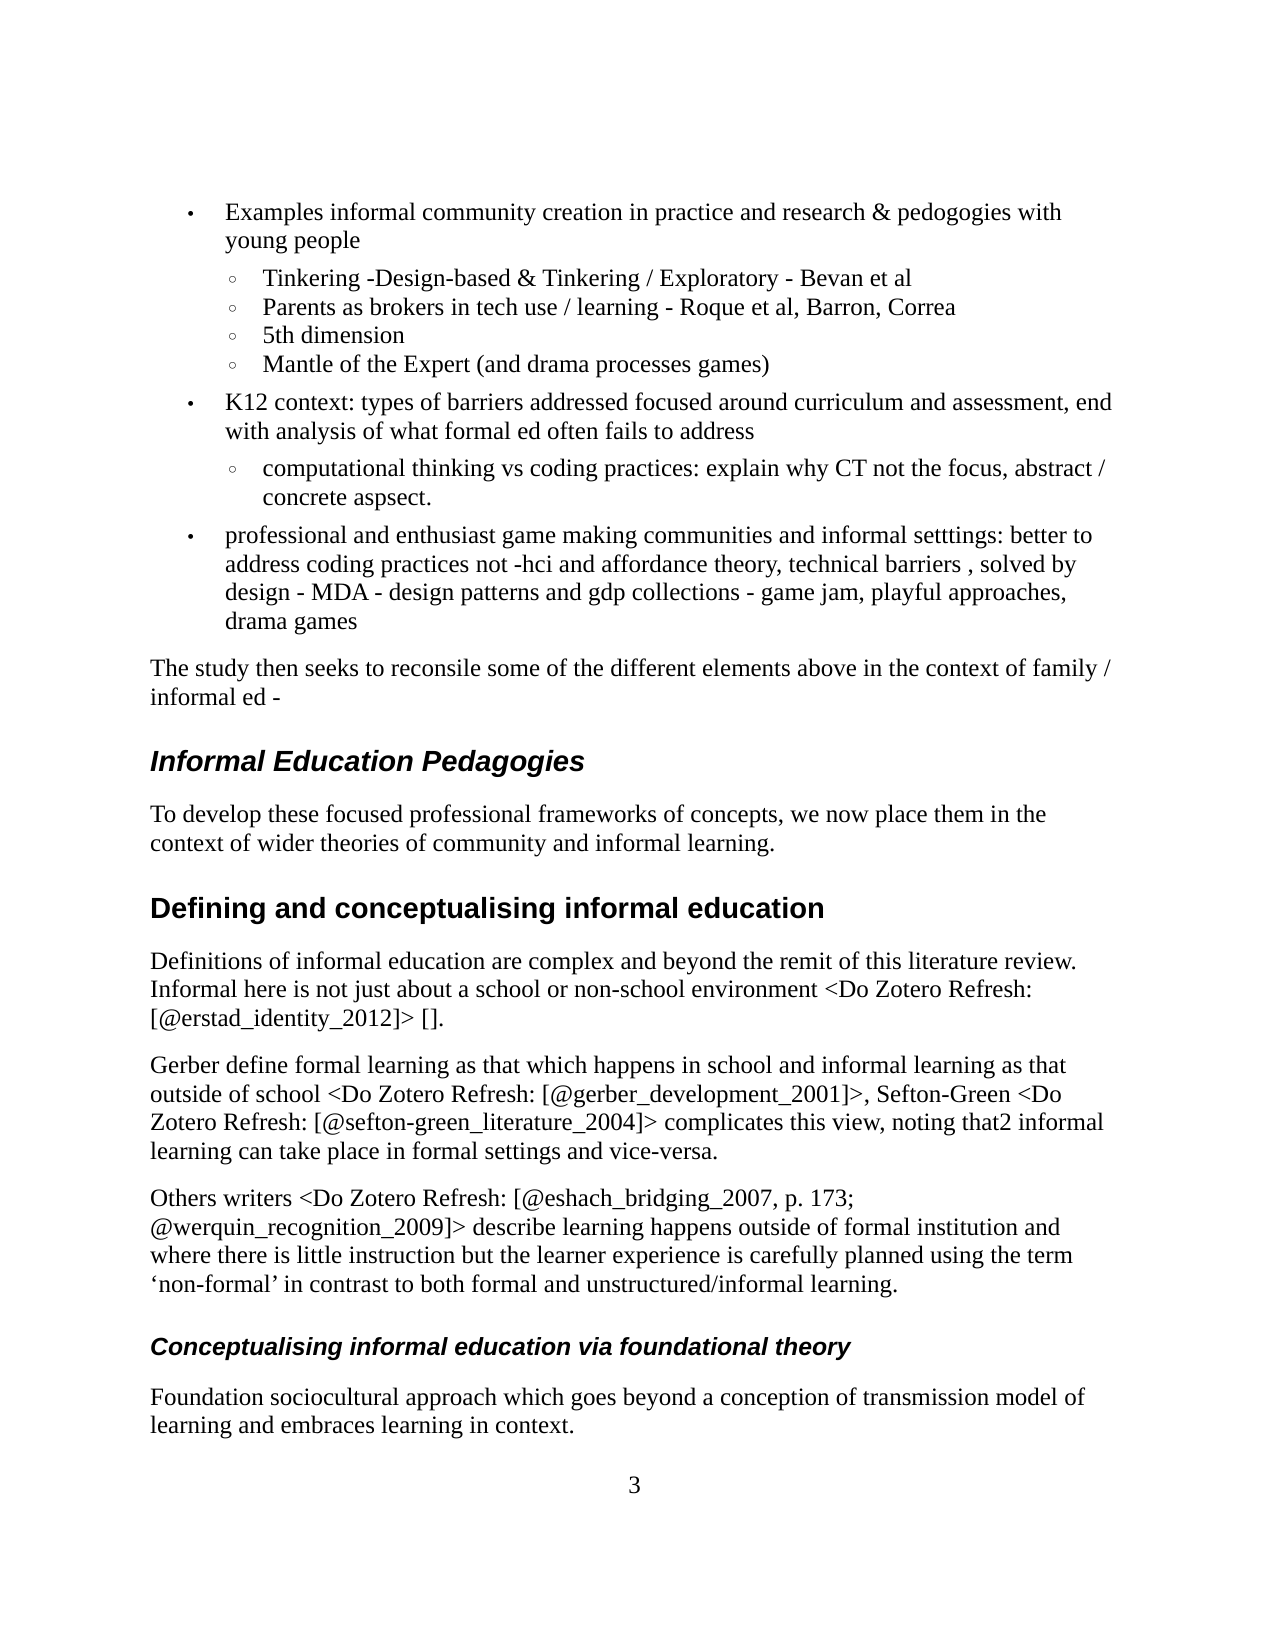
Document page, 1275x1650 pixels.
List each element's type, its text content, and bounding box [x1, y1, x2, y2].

text Foundation sociocultural approach which goes beyond a conception of transmission model of learning and embraces learning in context. [150, 1382, 1125, 1439]
text The study then seeks to reconsile some of the different elements above in the context of family / informal ed - [150, 653, 1125, 710]
subtitle Defining and conceptualising informal education [150, 891, 1125, 924]
subtitle Conceptualising informal education via foundational theory [150, 1332, 1125, 1360]
list computational thinking vs coding practices: explain why CT not the focus, abstract / concrete aspsect. [225, 453, 1125, 511]
list Mantle of the Expert (and drama processes games) [225, 349, 1125, 378]
text Others writers <Do Zotero Refresh: [@eshach_bridging_2007, p. 173; @werquin_recognition_2009]> describe learning happens outside of formal institution and where there is little instruction but the learner experience is carefully planned using the term ‘non-formal’ in contrast to both formal and unstructured/informal learning. [150, 1183, 1125, 1298]
text Gerber define formal learning as that which happens in school and informal learning as that outside of school <Do Zotero Refresh: [@gerber_development_2001]>, Sefton-Green <Do Zotero Refresh: [@sefton-green_literature_2004]> complicates this view, noting that2 informal learning can take place in formal settings and vice-versa. [150, 1050, 1125, 1165]
list 5th dimension [225, 321, 1125, 349]
list Examples informal community creation in practice and research & pedogogies with young people [187, 197, 1125, 254]
list professional and enthusiast game making communities and informal setttings: better to address coding practices not -hci and affordance theory, technical barriers , solved by design - MDA - design patterns and gdp collections - game jam, playful approaches, drama games [187, 520, 1125, 635]
text To develop these focused professional frameworks of concepts, we now place them in the context of wider theories of community and informal learning. [150, 799, 1125, 857]
list K12 context: types of barriers addressed focused around curriculum and assessment, end with analysis of what formal ed often fails to address [187, 387, 1125, 444]
subtitle Informal Education Pedagogies [150, 744, 1125, 778]
list Parents as brokers in tech use / learning - Roque et al, Barron, Correa [225, 292, 1125, 321]
text Definitions of informal education are complex and beyond the remit of this literature review. Informal here is not just about a school or non-school environment <Do Zotero Refresh: [@erstad_identity_2012]> []. [150, 946, 1125, 1032]
list Tinkering -Design-based & Tinkering / Exploratory - Bevan et al [225, 263, 1125, 292]
